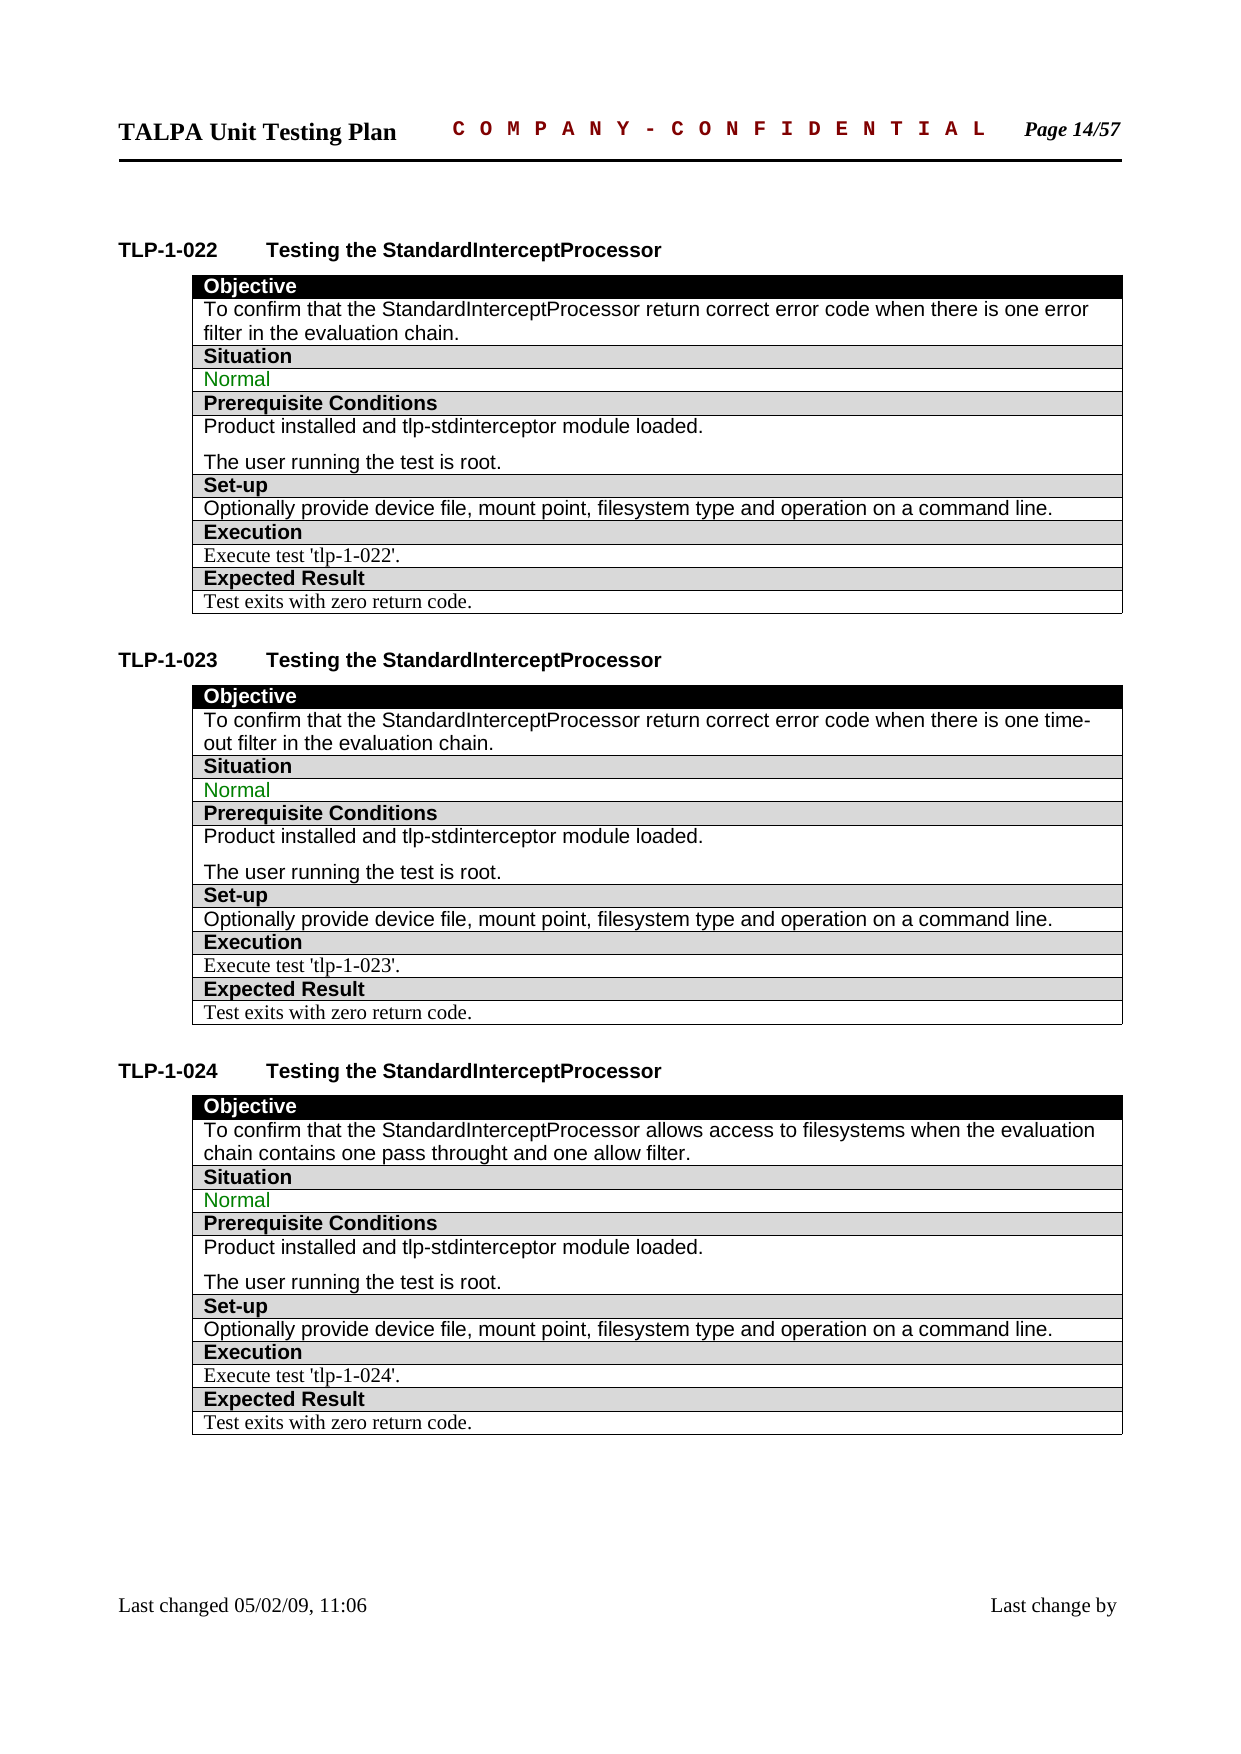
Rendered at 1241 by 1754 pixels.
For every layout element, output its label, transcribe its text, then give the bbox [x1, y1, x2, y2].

table_cell Situation [193, 1166, 1122, 1189]
text TLP-1-024 Testing the StandardInterceptProcessor [118, 1059, 1122, 1083]
table_cell Execute test 'tlp-1-022'. [193, 545, 1122, 567]
table_cell Normal [193, 1190, 1122, 1212]
table_cell Test exits with zero return code. [193, 1001, 1122, 1024]
table_cell Test exits with zero return code. [193, 1412, 1122, 1434]
table_header Objective [193, 1096, 1122, 1119]
table_cell Prerequisite Conditions [193, 802, 1122, 825]
table_cell Expected Result [193, 978, 1122, 1000]
table_cell Expected Result [193, 568, 1122, 590]
table_cell Situation [193, 346, 1122, 368]
table_cell Expected Result [193, 1388, 1122, 1411]
table_cell Normal [193, 779, 1122, 801]
table_cell Optionally provide device file, mount point, filesystem type and operation on a command line. [193, 1319, 1122, 1341]
table_cell Execute test 'tlp-1-024'. [193, 1365, 1122, 1387]
table_cell Situation [193, 756, 1122, 778]
table_header Objective [193, 276, 1122, 298]
table_cell Execution [193, 932, 1122, 954]
text TLP-1-023 Testing the StandardInterceptProcessor [118, 649, 1122, 672]
table_cell Prerequisite Conditions [193, 392, 1122, 415]
table_cell Prerequisite Conditions [193, 1213, 1122, 1235]
table_cell Execution [193, 1342, 1122, 1364]
table_cell To confirm that the StandardInterceptProcessor return correct error code when there is one error filter in the evaluation chain. [193, 299, 1122, 345]
table_cell Set-up [193, 885, 1122, 907]
table_cell Optionally provide device file, mount point, filesystem type and operation on a command line. [193, 908, 1122, 931]
table_cell Product installed and tlp-stdinterceptor module loaded. The user running the test is root. [193, 1236, 1122, 1294]
text TLP-1-022 Testing the StandardInterceptProcessor [118, 239, 1122, 262]
table_cell Test exits with zero return code. [193, 591, 1122, 613]
table_cell Execution [193, 521, 1122, 544]
table_cell To confirm that the StandardInterceptProcessor return correct error code when there is one time-out filter in the evaluation chain. [193, 709, 1122, 755]
table_header Objective [193, 686, 1122, 708]
table_cell Optionally provide device file, mount point, filesystem type and operation on a command line. [193, 498, 1122, 520]
table_cell Product installed and tlp-stdinterceptor module loaded. The user running the test is root. [193, 826, 1122, 884]
table_cell Execute test 'tlp-1-023'. [193, 955, 1122, 977]
table_cell Set-up [193, 1295, 1122, 1318]
table_cell Normal [193, 369, 1122, 391]
table_cell To confirm that the StandardInterceptProcessor allows access to filesystems when the evaluation chain contains one pass throught and one allow filter. [193, 1120, 1122, 1165]
table_cell Set-up [193, 475, 1122, 497]
table_cell Product installed and tlp-stdinterceptor module loaded. The user running the test is root. [193, 416, 1122, 474]
